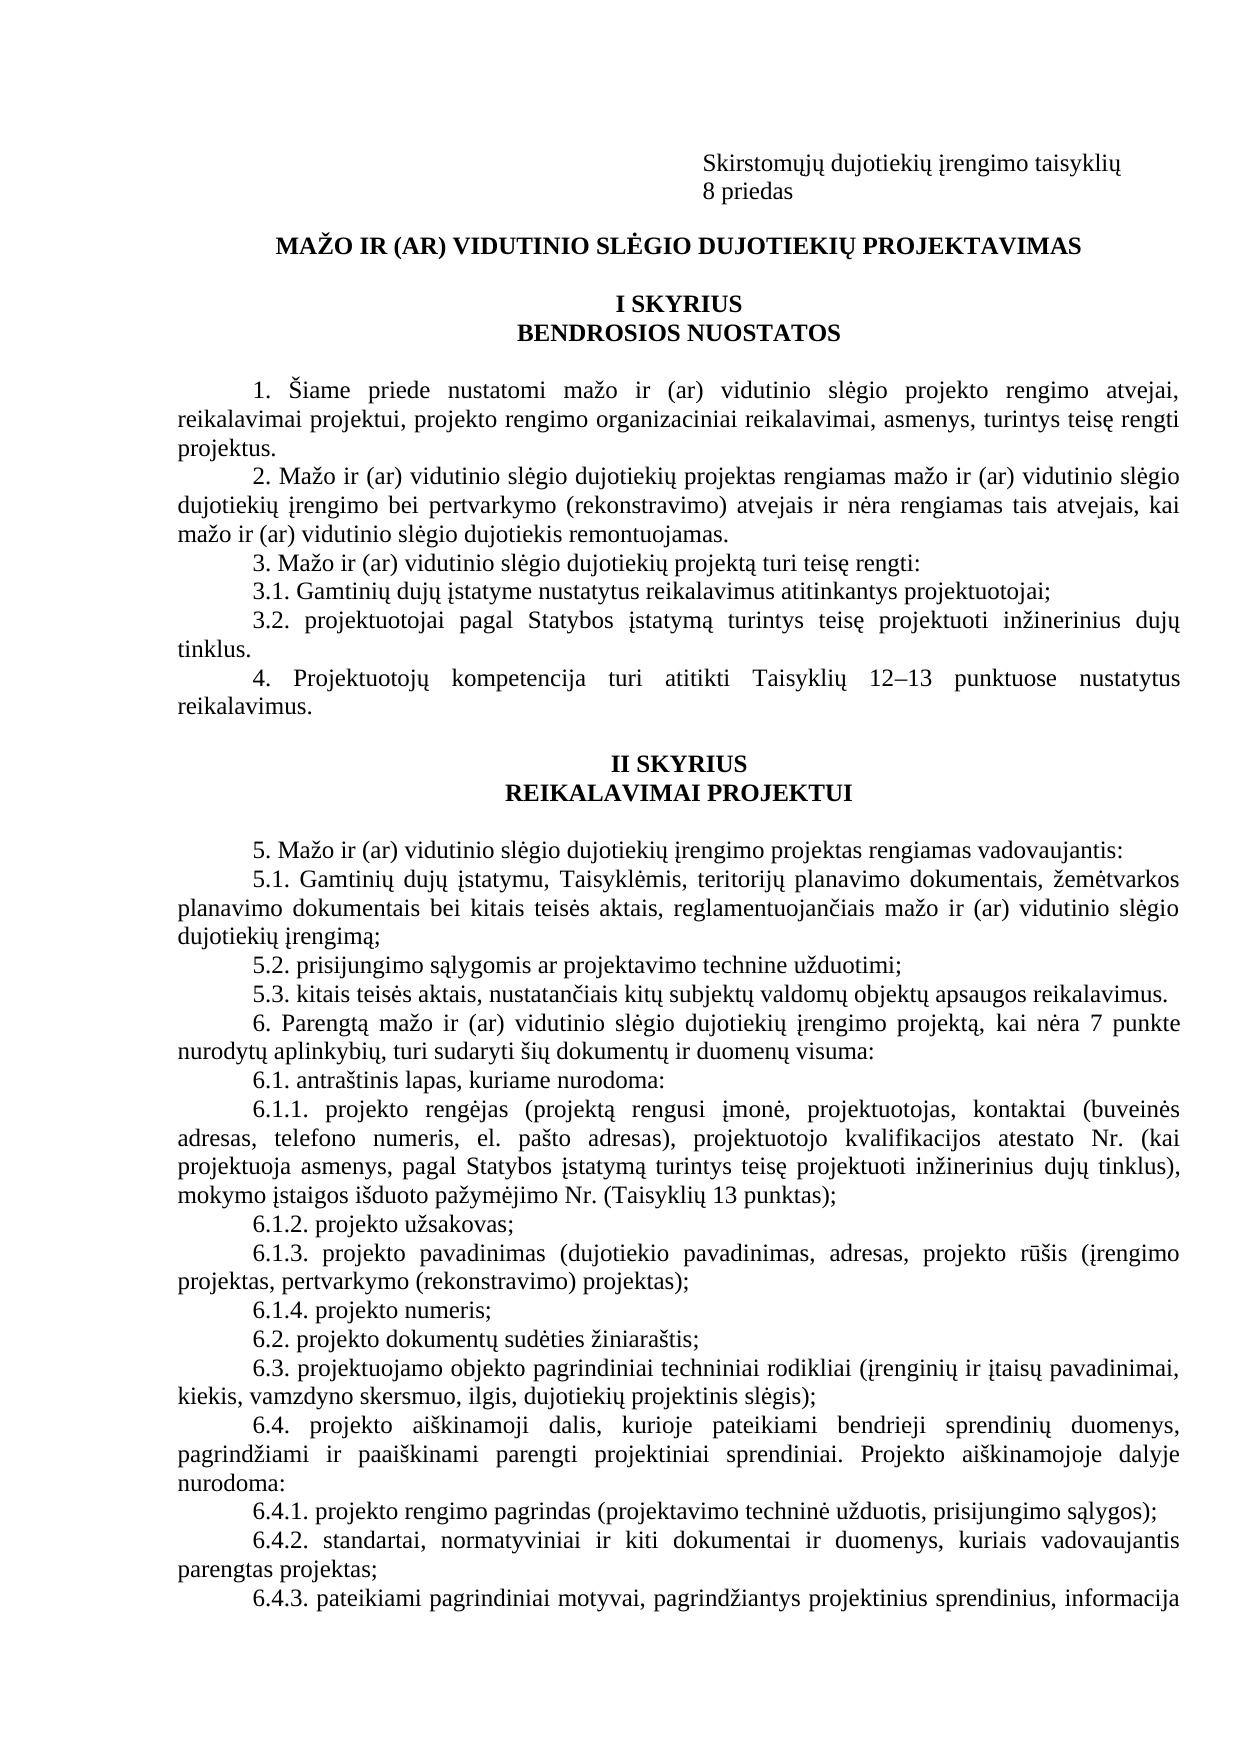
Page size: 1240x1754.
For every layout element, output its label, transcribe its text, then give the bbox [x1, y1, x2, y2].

text 2. Mažo ir (ar) vidutinio slėgio dujotiekių projektas rengiamas mažo ir (ar) vidutinio slėgio dujotiekių įrengimo bei pertvarkymo (rekonstravimo) atvejais ir nėra rengiamas tais atvejais, kai mažo ir (ar) vidutinio slėgio dujotiekis remontuojamas. [177, 461, 1181, 548]
text I SKYRIUS [177, 289, 1181, 318]
text 6.4.1. projekto rengimo pagrindas (projektavimo techninė užduotis, prisijungimo sąlygos); [177, 1496, 1181, 1525]
text 6.3. projektuojamo objekto pagrindiniai techniniai rodikliai (įrenginių ir įtaisų pavadinimai, kiekis, vamzdyno skersmuo, ilgis, dujotiekių projektinis slėgis); [177, 1353, 1181, 1410]
text 8 priedas [177, 176, 1181, 205]
text II SKYRIUS [177, 749, 1181, 778]
text 6.2. projekto dokumentų sudėties žiniaraštis; [177, 1324, 1181, 1353]
text MAŽO IR (AR) VIDUTINIO SLĖGIO DUJOTIEKIŲ PROJEKTAVIMAS [177, 231, 1181, 260]
text 6.1.3. projekto pavadinimas (dujotiekio pavadinimas, adresas, projekto rūšis (įrengimo projektas, pertvarkymo (rekonstravimo) projektas); [177, 1238, 1181, 1295]
text 4. Projektuotojų kompetencija turi atitikti Taisyklių 12–13 punktuose nustatytus reikalavimus. [177, 663, 1181, 720]
text 6.4.2. standartai, normatyviniai ir kiti dokumentai ir duomenys, kuriais vadovaujantis parengtas projektas; [177, 1525, 1181, 1583]
text 3.2. projektuotojai pagal Statybos įstatymą turintys teisę projektuoti inžinerinius dujų tinklus. [177, 605, 1181, 663]
text Skirstomųjų dujotiekių įrengimo taisyklių [177, 148, 1181, 176]
text 1. Šiame priede nustatomi mažo ir (ar) vidutinio slėgio projekto rengimo atvejai, reikalavimai projektui, projekto rengimo organizaciniai reikalavimai, asmenys, turintys teisę rengti projektus. [177, 375, 1181, 461]
text 3. Mažo ir (ar) vidutinio slėgio dujotiekių projektą turi teisę rengti: [177, 548, 1181, 576]
text 5. Mažo ir (ar) vidutinio slėgio dujotiekių įrengimo projektas rengiamas vadovaujantis: [177, 835, 1181, 864]
text 6.4.3. pateikiami pagrindiniai motyvai, pagrindžiantys projektinius sprendinius, informacija [177, 1583, 1181, 1611]
text 6.1.4. projekto numeris; [177, 1295, 1181, 1324]
text REIKALAVIMAI PROJEKTUI [177, 778, 1181, 806]
text 6.1.2. projekto užsakovas; [177, 1209, 1181, 1238]
text 3.1. Gamtinių dujų įstatyme nustatytus reikalavimus atitinkantys projektuotojai; [177, 576, 1181, 605]
text 6.1.1. projekto rengėjas (projektą rengusi įmonė, projektuotojas, kontaktai (buveinės adresas, telefono numeris, el. pašto adresas), projektuotojo kvalifikacijos atestato Nr. (kai projektuoja asmenys, pagal Statybos įstatymą turintys teisę projektuoti inžinerinius dujų tinklus), mokymo įstaigos išduoto pažymėjimo Nr. (Taisyklių 13 punktas); [177, 1094, 1181, 1209]
text 6. Parengtą mažo ir (ar) vidutinio slėgio dujotiekių įrengimo projektą, kai nėra 7 punkte nurodytų aplinkybių, turi sudaryti šių dokumentų ir duomenų visuma: [177, 1008, 1181, 1065]
text 6.4. projekto aiškinamoji dalis, kurioje pateikiami bendrieji sprendinių duomenys, pagrindžiami ir paaiškinami parengti projektiniai sprendiniai. Projekto aiškinamojoje dalyje nurodoma: [177, 1410, 1181, 1496]
text 5.3. kitais teisės aktais, nustatančiais kitų subjektų valdomų objektų apsaugos reikalavimus. [177, 979, 1181, 1008]
text 5.1. Gamtinių dujų įstatymu, Taisyklėmis, teritorijų planavimo dokumentais, žemėtvarkos planavimo dokumentais bei kitais teisės aktais, reglamentuojančiais mažo ir (ar) vidutinio slėgio dujotiekių įrengimą; [177, 864, 1181, 950]
text BENDROSIOS NUOSTATOS [177, 318, 1181, 346]
text 5.2. prisijungimo sąlygomis ar projektavimo technine užduotimi; [177, 950, 1181, 979]
text 6.1. antraštinis lapas, kuriame nurodoma: [177, 1065, 1181, 1094]
